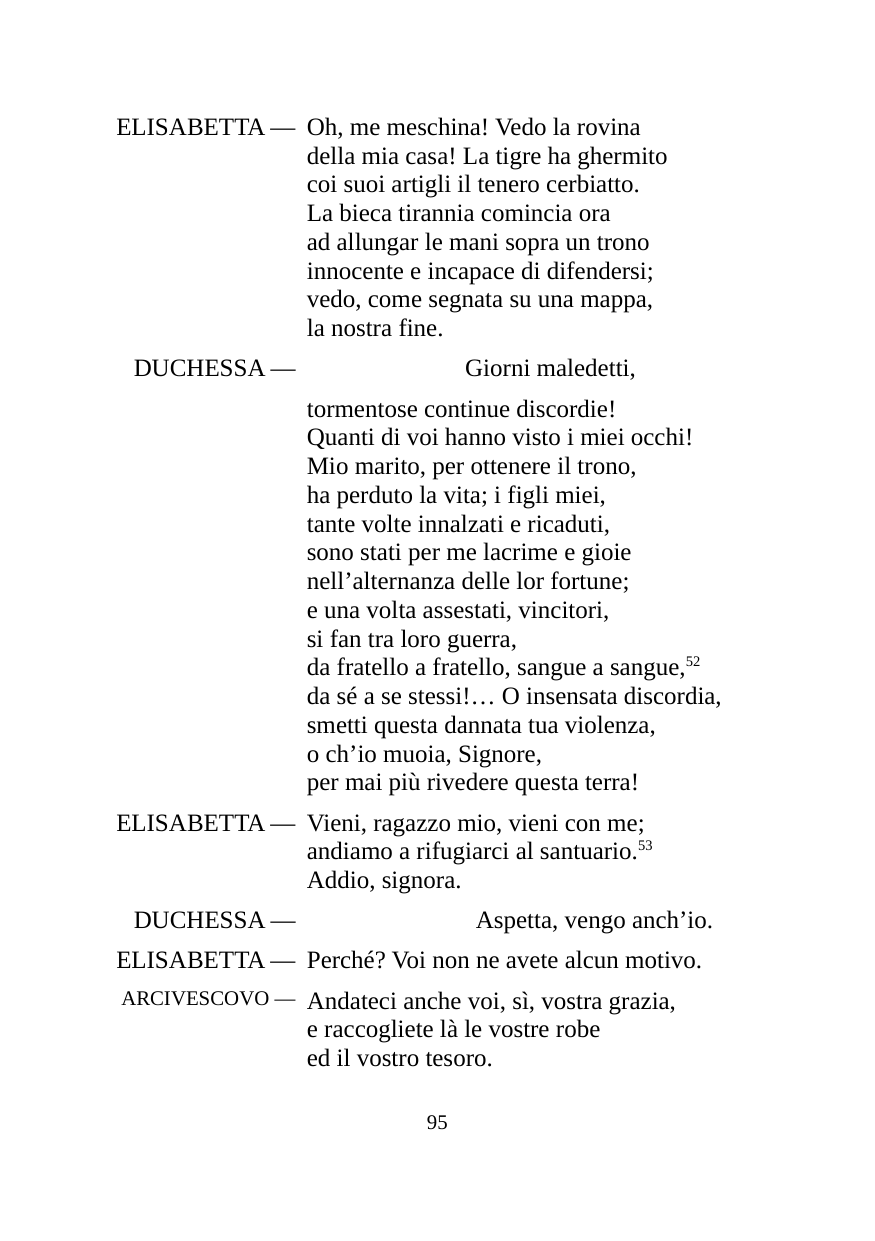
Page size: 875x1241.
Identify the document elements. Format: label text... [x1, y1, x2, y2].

table_cell ELISABETTA — [106, 106, 301, 348]
table_cell Perché? Voi non ne avete alcun motivo. [301, 940, 768, 980]
table_cell Giorni maledetti, [459, 348, 768, 388]
table_cell ELISABETTA — [106, 940, 301, 980]
table_cell [301, 900, 470, 940]
table_cell Aspetta, vengo anch’io. [470, 900, 768, 940]
table_cell DUCHESSA — [106, 348, 301, 802]
table_cell Oh, me meschina! Vedo la rovina della mia casa! La tigre ha ghermito coi suoi artigli il tenero cerbiatto. La bieca tirannia comincia ora ad allungar le mani sopra un trono innocente e incapace di difendersi; vedo, come segnata su una mappa, la nostra fine. [301, 106, 768, 348]
table_cell Vieni, ragazzo mio, vieni con me; andiamo a rifugiarci al santuario. Addio, signora. [301, 802, 768, 899]
table_cell DUCHESSA — [106, 900, 301, 940]
table_cell Andateci anche voi, sì, vostra grazia, e raccogliete là le vostre robe ed il vostro tesoro. [301, 980, 768, 1078]
table_cell ELISABETTA — [106, 802, 301, 899]
table_cell tormentose continue discordie! Quanti di voi hanno visto i miei occhi! Mio marito, per ottenere il trono, ha perduto la vita; i figli miei, tante volte innalzati e ricaduti, sono stati per me lacrime e gioie nell’alternanza delle lor fortune; e una volta assestati, vincitori, si fan tra loro guerra, da fratello a fratello, sangue a sangue, da sé a se stessi!… O insensata discordia, smetti questa dannata tua violenza, o ch’io muoia, Signore, per mai più rivedere questa terra! [301, 388, 768, 802]
table_cell ARCIVESCOVO — [106, 980, 301, 1078]
table_cell [301, 348, 459, 388]
